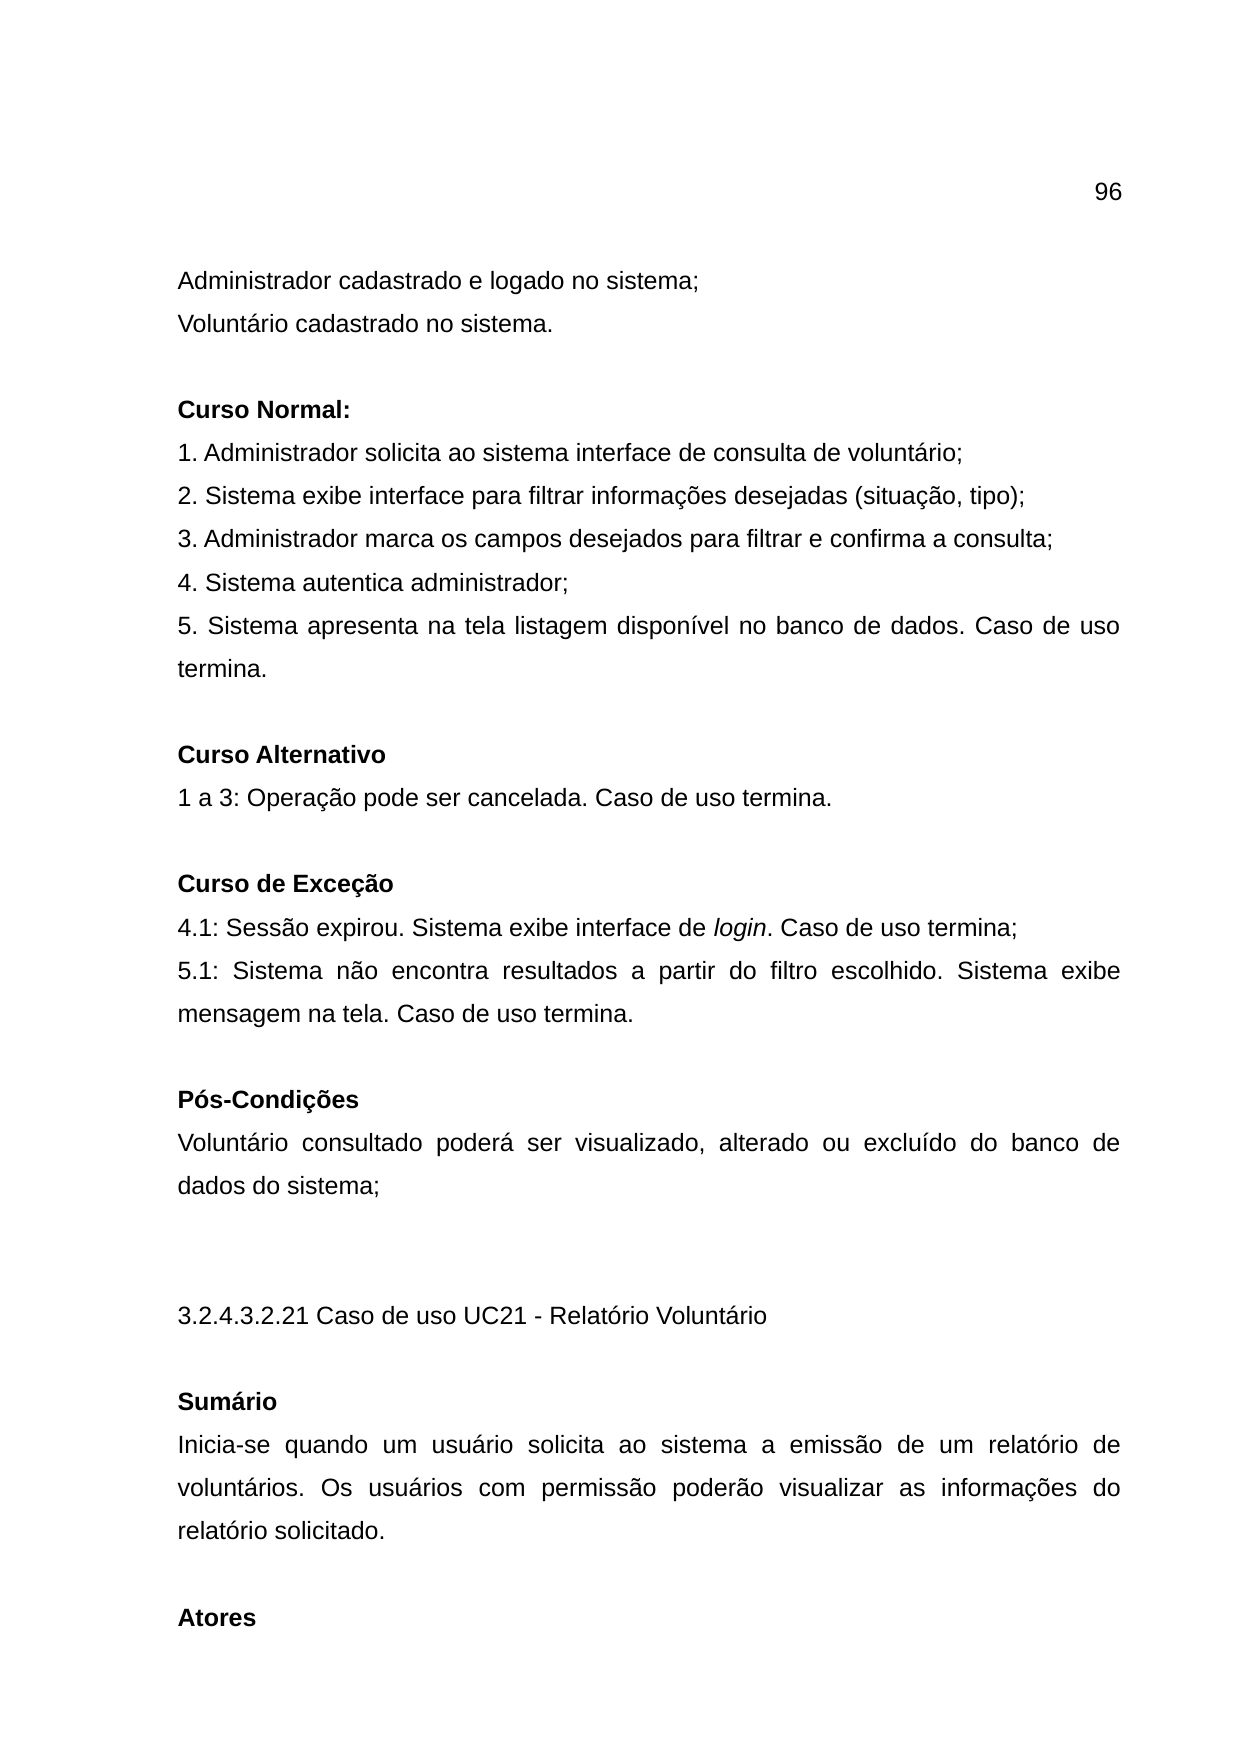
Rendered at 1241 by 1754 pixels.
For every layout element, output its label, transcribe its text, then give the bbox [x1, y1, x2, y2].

text 3. Administrador marca os campos desejados para filtrar e confirma a consulta; [177, 524, 1122, 553]
text Curso Alternativo [177, 740, 1122, 769]
text Pós-Condições [177, 1085, 1122, 1114]
text Atores [177, 1603, 1122, 1631]
text 1. Administrador solicita ao sistema interface de consulta de voluntário; [177, 438, 1122, 467]
text 5.1: Sistema não encontra resultados a partir do filtro escolhido. Sistema exibe mensagem na tela. Caso de uso termina. [177, 956, 1122, 1028]
text Inicia-se quando um usuário solicita ao sistema a emissão de um relatório de voluntários. Os usuários com permissão poderão visualizar as informações do relatório solicitado. [177, 1430, 1122, 1545]
text 4.1: Sessão expirou. Sistema exibe interface de login. Caso de uso termina; [177, 913, 1122, 941]
text Sumário [177, 1387, 1122, 1416]
text 5. Sistema apresenta na tela listagem disponível no banco de dados. Caso de uso termina. [177, 611, 1122, 683]
text 4. Sistema autentica administrador; [177, 568, 1122, 596]
text Curso Normal: [177, 395, 1122, 424]
text Administrador cadastrado e logado no sistema; [177, 266, 1122, 294]
text 3.2.4.3.2.21 Caso de uso UC21 - Relatório Voluntário [177, 1301, 1122, 1329]
text Voluntário cadastrado no sistema. [177, 309, 1122, 338]
text 2. Sistema exibe interface para filtrar informações desejadas (situação, tipo); [177, 481, 1122, 510]
text Voluntário consultado poderá ser visualizado, alterado ou excluído do banco de dados do sistema; [177, 1128, 1122, 1200]
text Curso de Exceção [177, 869, 1122, 898]
text 1 a 3: Operação pode ser cancelada. Caso de uso termina. [177, 783, 1122, 812]
